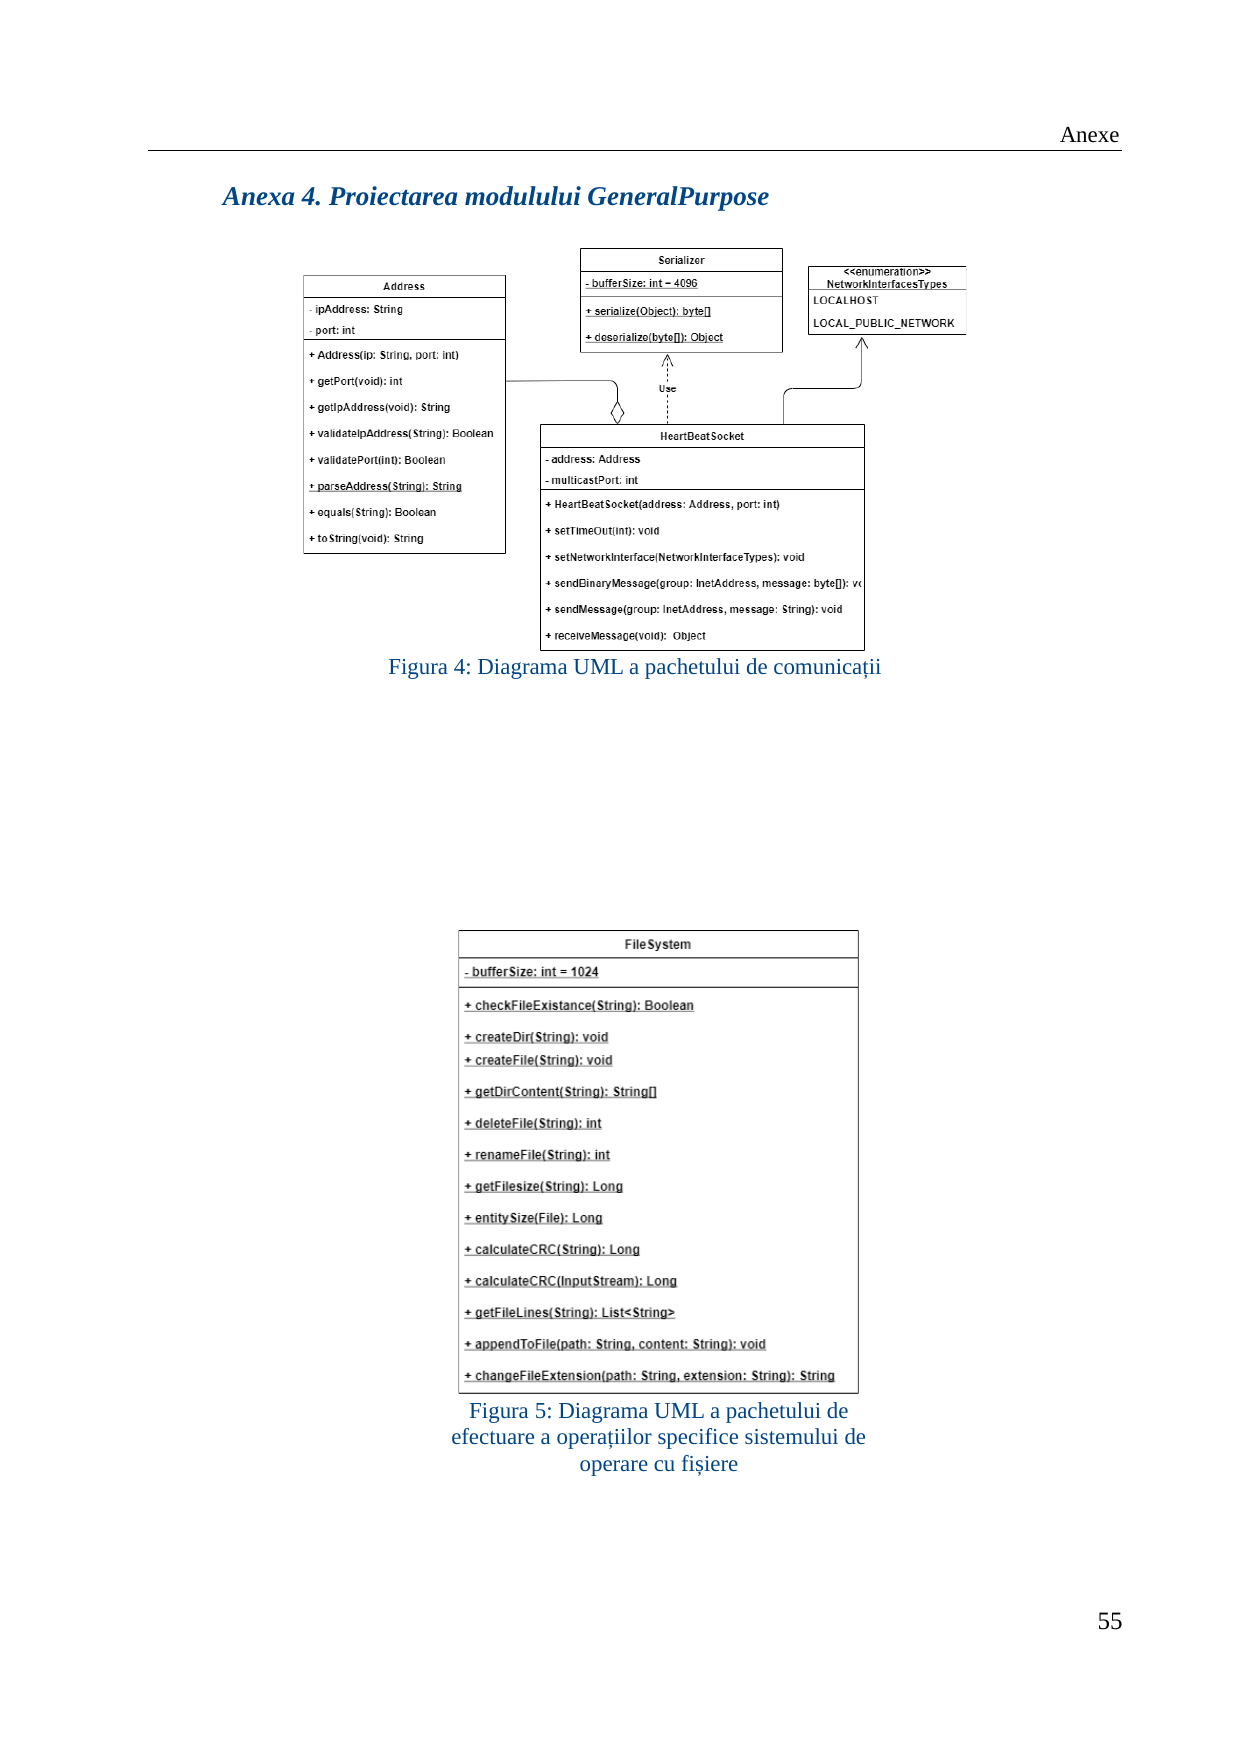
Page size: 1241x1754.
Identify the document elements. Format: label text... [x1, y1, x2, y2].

subtitle Anexa 4. Proiectarea modulului GeneralPurpose [223, 180, 1122, 211]
picture [303, 248, 967, 653]
text Figura 5: Diagrama UML a pachetului de efectuare a operațiilor specifice sistemului de operare cu fișiere [426, 1397, 891, 1476]
picture [458, 930, 859, 1397]
text Figura 4: Diagrama UML a pachetului de comunicații [148, 653, 1122, 679]
